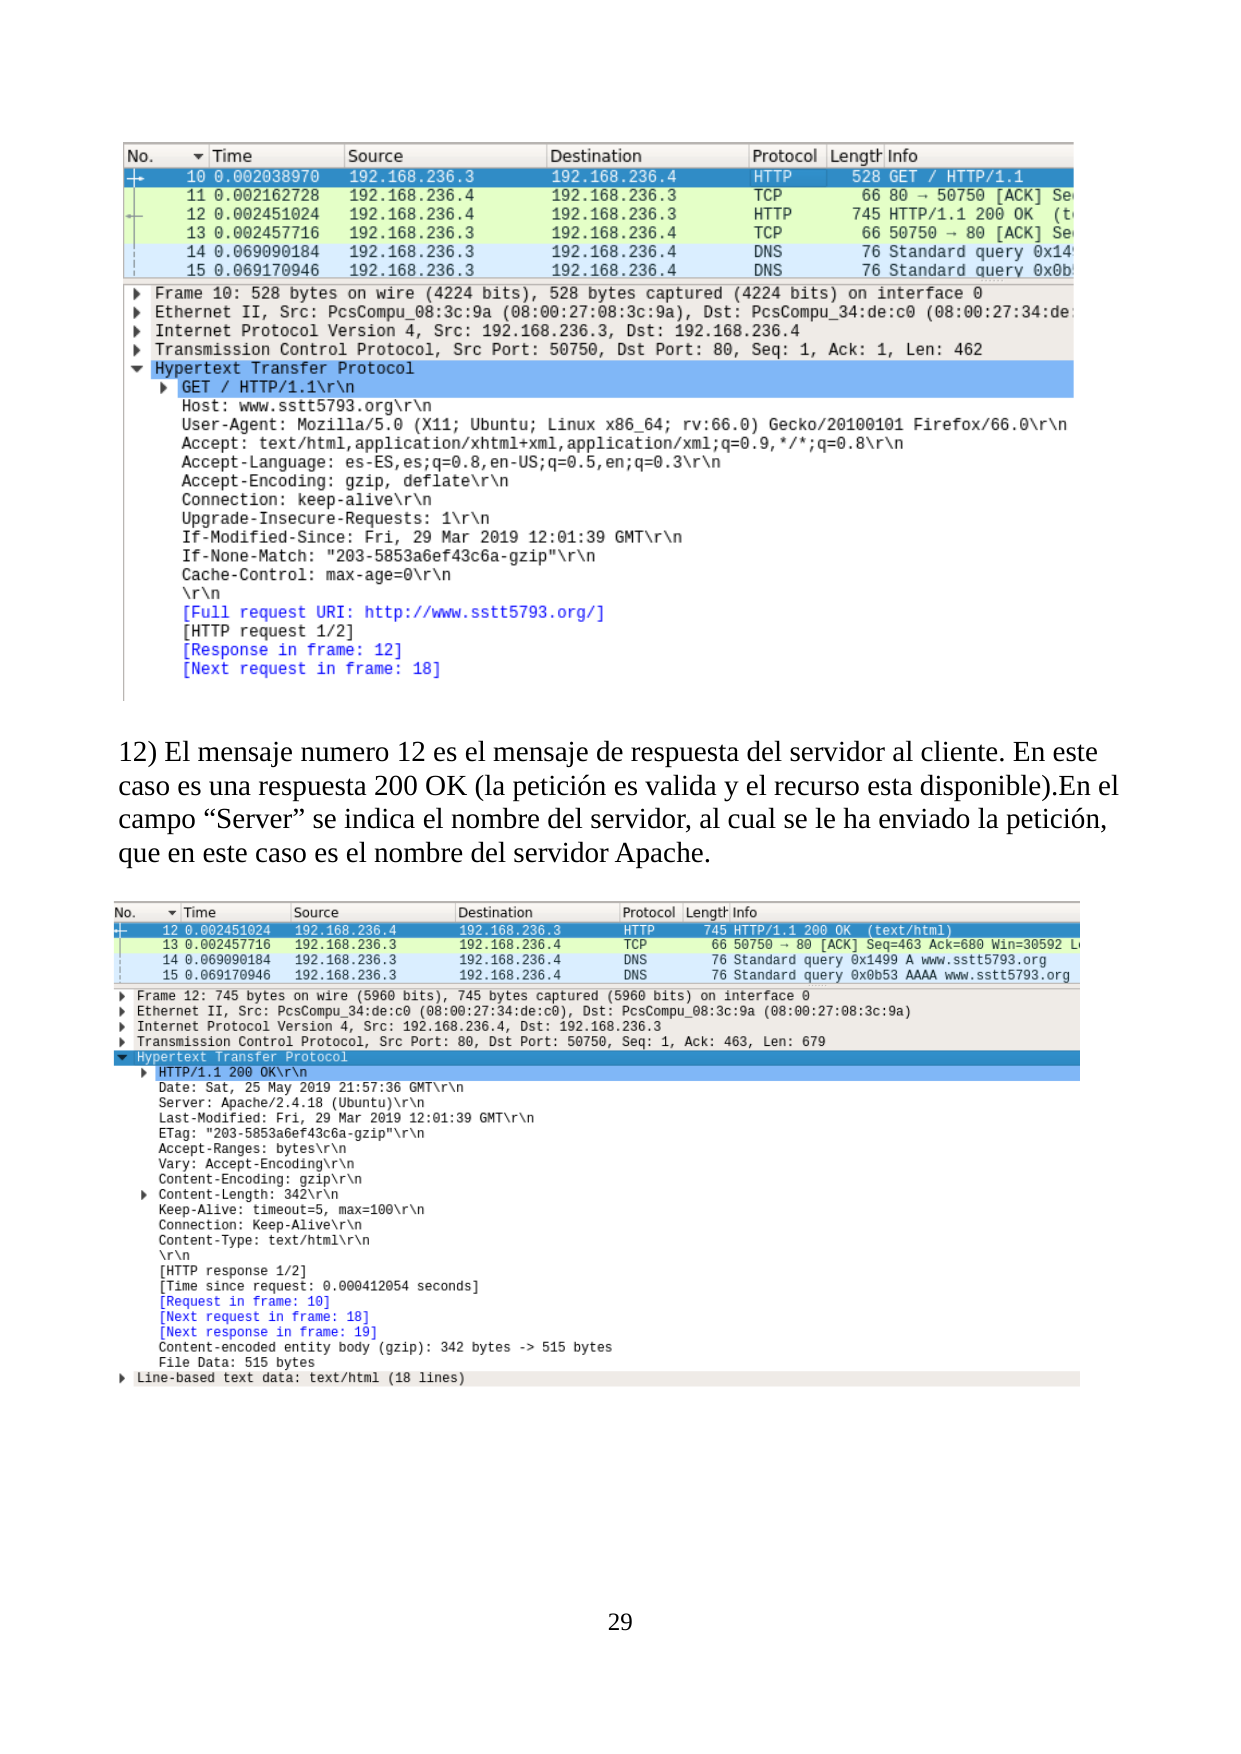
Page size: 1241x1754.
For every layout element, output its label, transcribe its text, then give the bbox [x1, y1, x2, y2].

picture [123, 142, 1074, 701]
text 12) El mensaje numero 12 es el mensaje de respuesta del servidor al cliente. En este caso es una respuesta 200 OK (la petición es valida y el recurso esta disponible).En el campo “Server” se indica el nombre del servidor, al cual se le ha enviado la petición, que en este caso es el nombre del servidor Apache. [118, 734, 1122, 868]
picture [113, 901, 1080, 1392]
